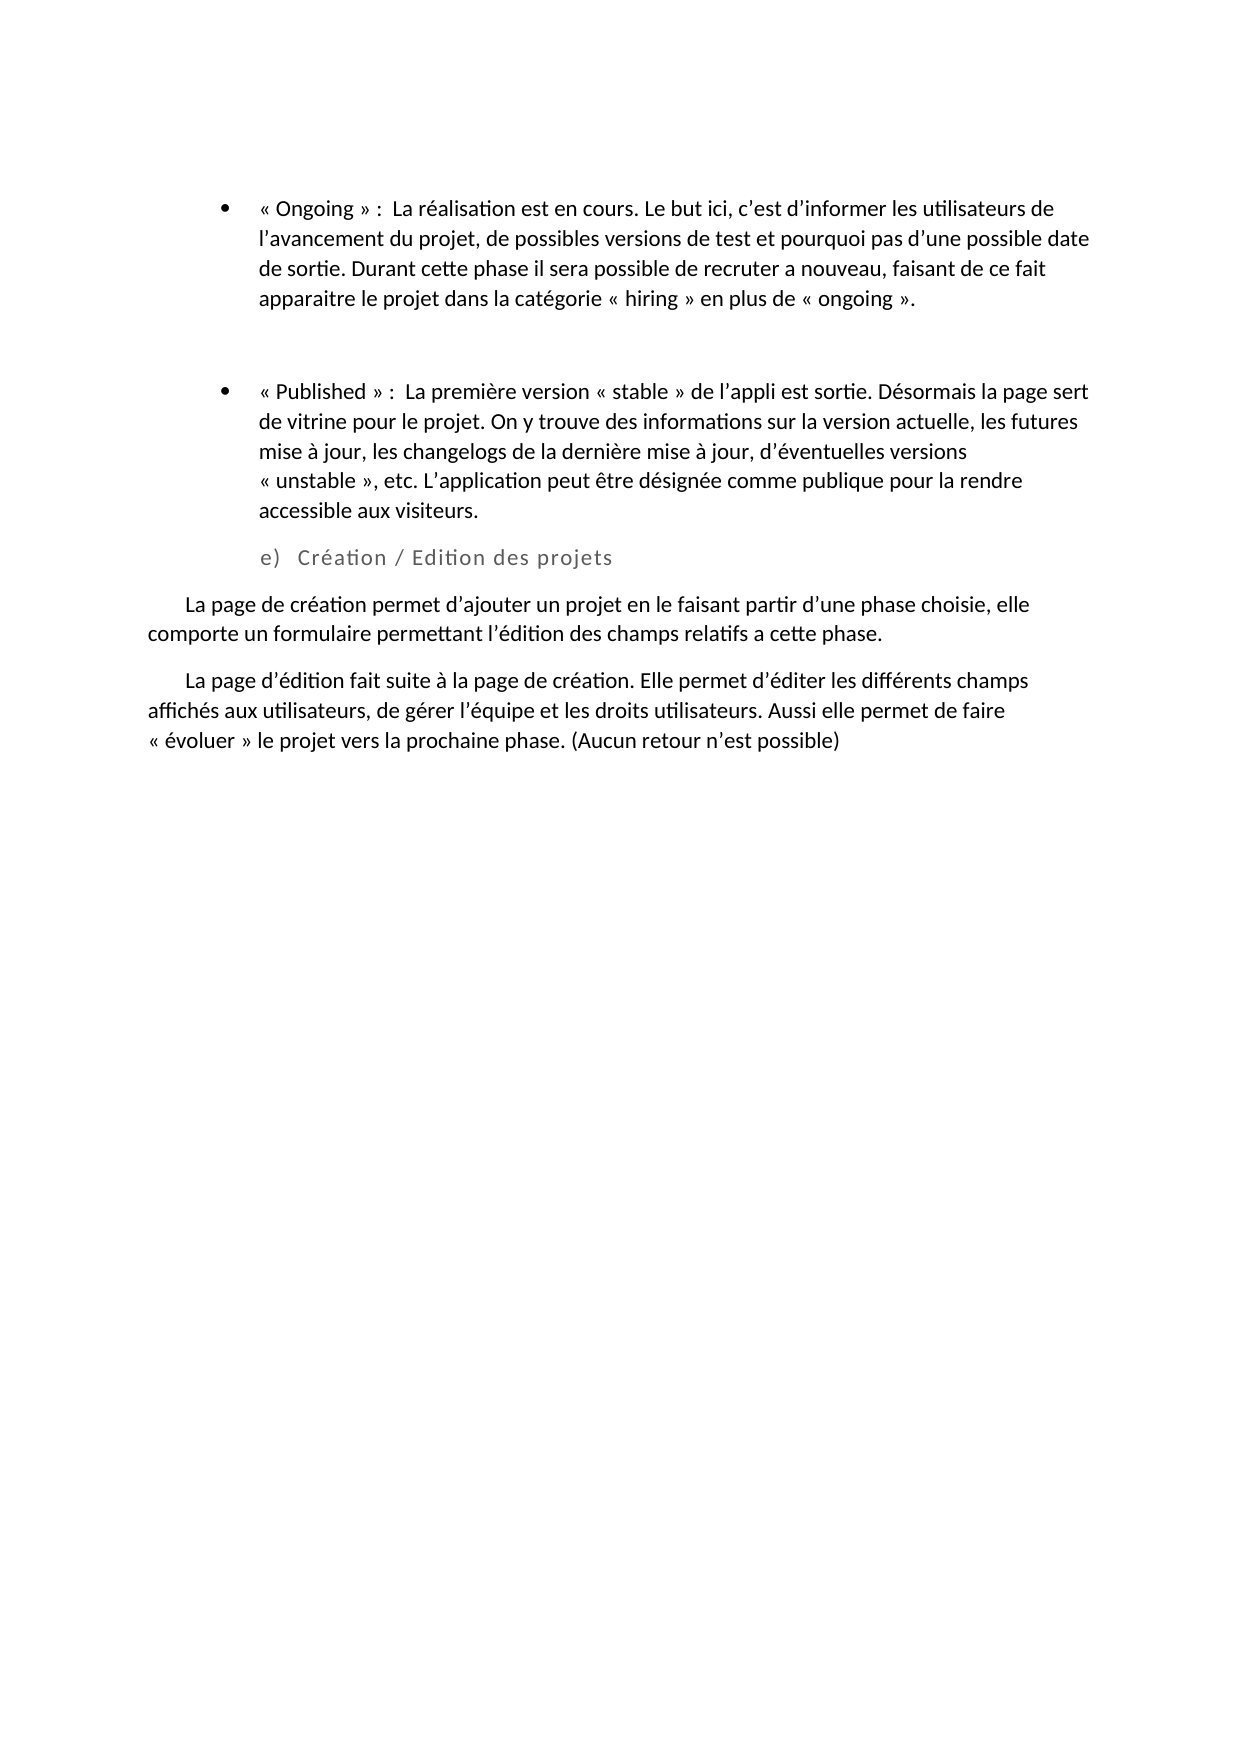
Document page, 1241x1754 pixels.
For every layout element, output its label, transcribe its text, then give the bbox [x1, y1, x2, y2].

list « Ongoing » : La réalisation est en cours. Le but ici, c’est d’informer les utilisateurs de l’avancement du projet, de possibles versions de test et pourquoi pas d’une possible date de sortie. Durant cette phase il sera possible de recruter a nouveau, faisant de ce fait apparaitre le projet dans la catégorie « hiring » en plus de « ongoing ». [221, 194, 1093, 312]
text La page d’édition fait suite à la page de création. Elle permet d’éditer les différents champs affichés aux utilisateurs, de gérer l’équipe et les droits utilisateurs. Aussi elle permet de faire « évoluer » le projet vers la prochaine phase. (Aucun retour n’est possible) [148, 666, 1093, 754]
list Création / Edition des projets [260, 543, 1093, 571]
list « Published » : La première version « stable » de l’appli est sortie. Désormais la page sert de vitrine pour le projet. On y trouve des informations sur la version actuelle, les futures mise à jour, les changelogs de la dernière mise à jour, d’éventuelles versions « unstable », etc. L’application peut être désignée comme publique pour la rendre accessible aux visiteurs. [221, 377, 1093, 524]
text La page de création permet d’ajouter un projet en le faisant partir d’une phase choisie, elle comporte un formulaire permettant l’édition des champs relatifs a cette phase. [148, 590, 1093, 648]
